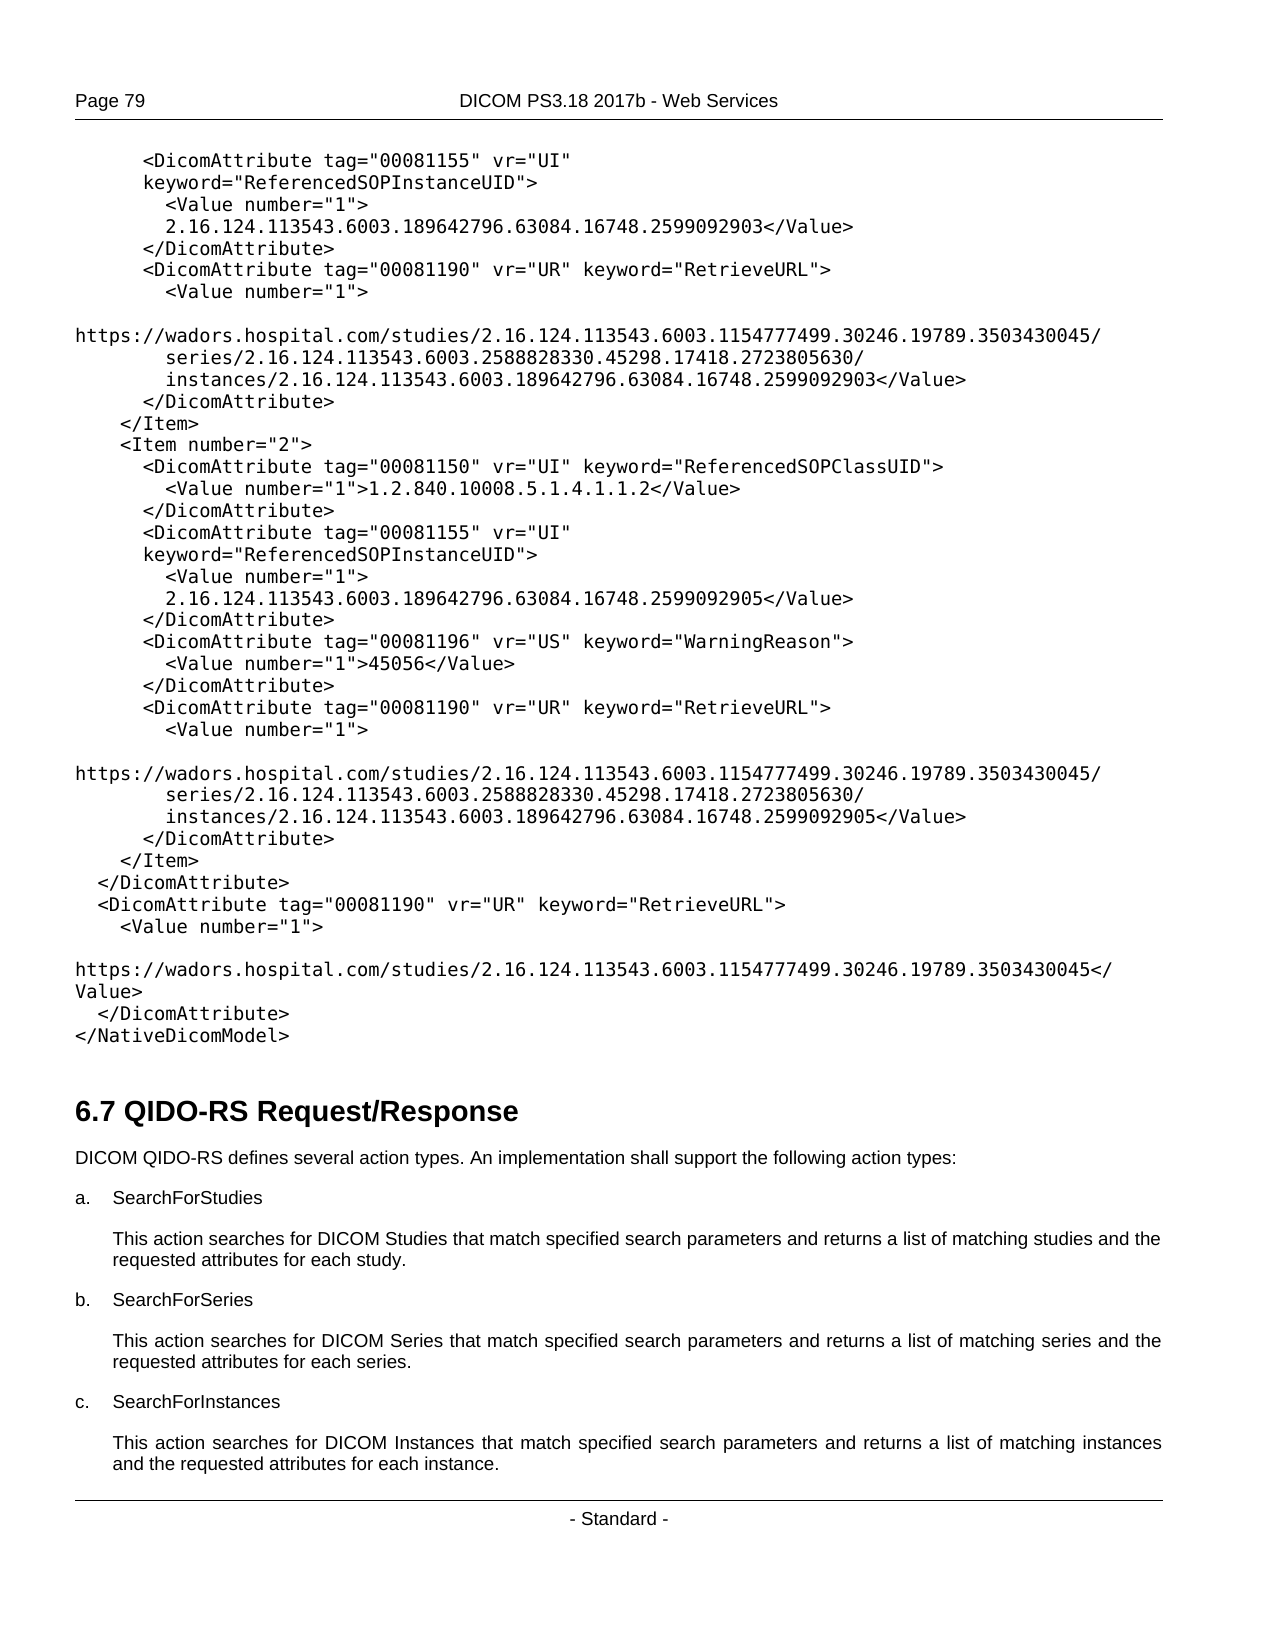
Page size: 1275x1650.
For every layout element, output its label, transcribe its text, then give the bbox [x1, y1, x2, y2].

text DICOM QIDO-RS defines several action types. An implementation shall support the following action types: [75, 1147, 1162, 1168]
text 6.7 QIDO-RS Request/Response [75, 1094, 1162, 1128]
text <DicomAttribute tag="00081155" vr="UI" keyword="ReferencedSOPInstanceUID"> <Value number="1"> 2.16.124.113543.6003.189642796.63084.16748.2599092903</Value> </DicomAttribute> <DicomAttribute tag="00081190" vr="UR" keyword="RetrieveURL"> <Value number="1"> https://wadors.hospital.com/studies/2.16.124.113543.6003.1154777499.30246.19789.3503430045/ series/2.16.124.113543.6003.2588828330.45298.17418.2723805630/ instances/2.16.124.113543.6003.189642796.63084.16748.2599092903</Value> </DicomAttribute> </Item> <Item number="2"> <DicomAttribute tag="00081150" vr="UI" keyword="ReferencedSOPClassUID"> <Value number="1">1.2.840.10008.5.1.4.1.1.2</Value> </DicomAttribute> <DicomAttribute tag="00081155" vr="UI" keyword="ReferencedSOPInstanceUID"> <Value number="1"> 2.16.124.113543.6003.189642796.63084.16748.2599092905</Value> </DicomAttribute> <DicomAttribute tag="00081196" vr="US" keyword="WarningReason"> <Value number="1">45056</Value> </DicomAttribute> <DicomAttribute tag="00081190" vr="UR" keyword="RetrieveURL"> <Value number="1"> https://wadors.hospital.com/studies/2.16.124.113543.6003.1154777499.30246.19789.3503430045/ series/2.16.124.113543.6003.2588828330.45298.17418.2723805630/ instances/2.16.124.113543.6003.189642796.63084.16748.2599092905</Value> </DicomAttribute> </Item> </DicomAttribute> <DicomAttribute tag="00081190" vr="UR" keyword="RetrieveURL"> <Value number="1"> https://wadors.hospital.com/studies/2.16.124.113543.6003.1154777499.30246.19789.3503430045</Value> </DicomAttribute> </NativeDicomModel> [75, 150, 1162, 1076]
list SearchForSeries [75, 1289, 1162, 1311]
list SearchForStudies [75, 1187, 1162, 1208]
list This action searches for DICOM Studies that match specified search parameters and returns a list of matching studies and the requested attributes for each study. [75, 1227, 1162, 1270]
list This action searches for DICOM Series that match specified search parameters and returns a list of matching series and the requested attributes for each series. [75, 1329, 1162, 1373]
list SearchForInstances [75, 1391, 1162, 1413]
list This action searches for DICOM Instances that match specified search parameters and returns a list of matching instances and the requested attributes for each instance. [75, 1432, 1162, 1475]
